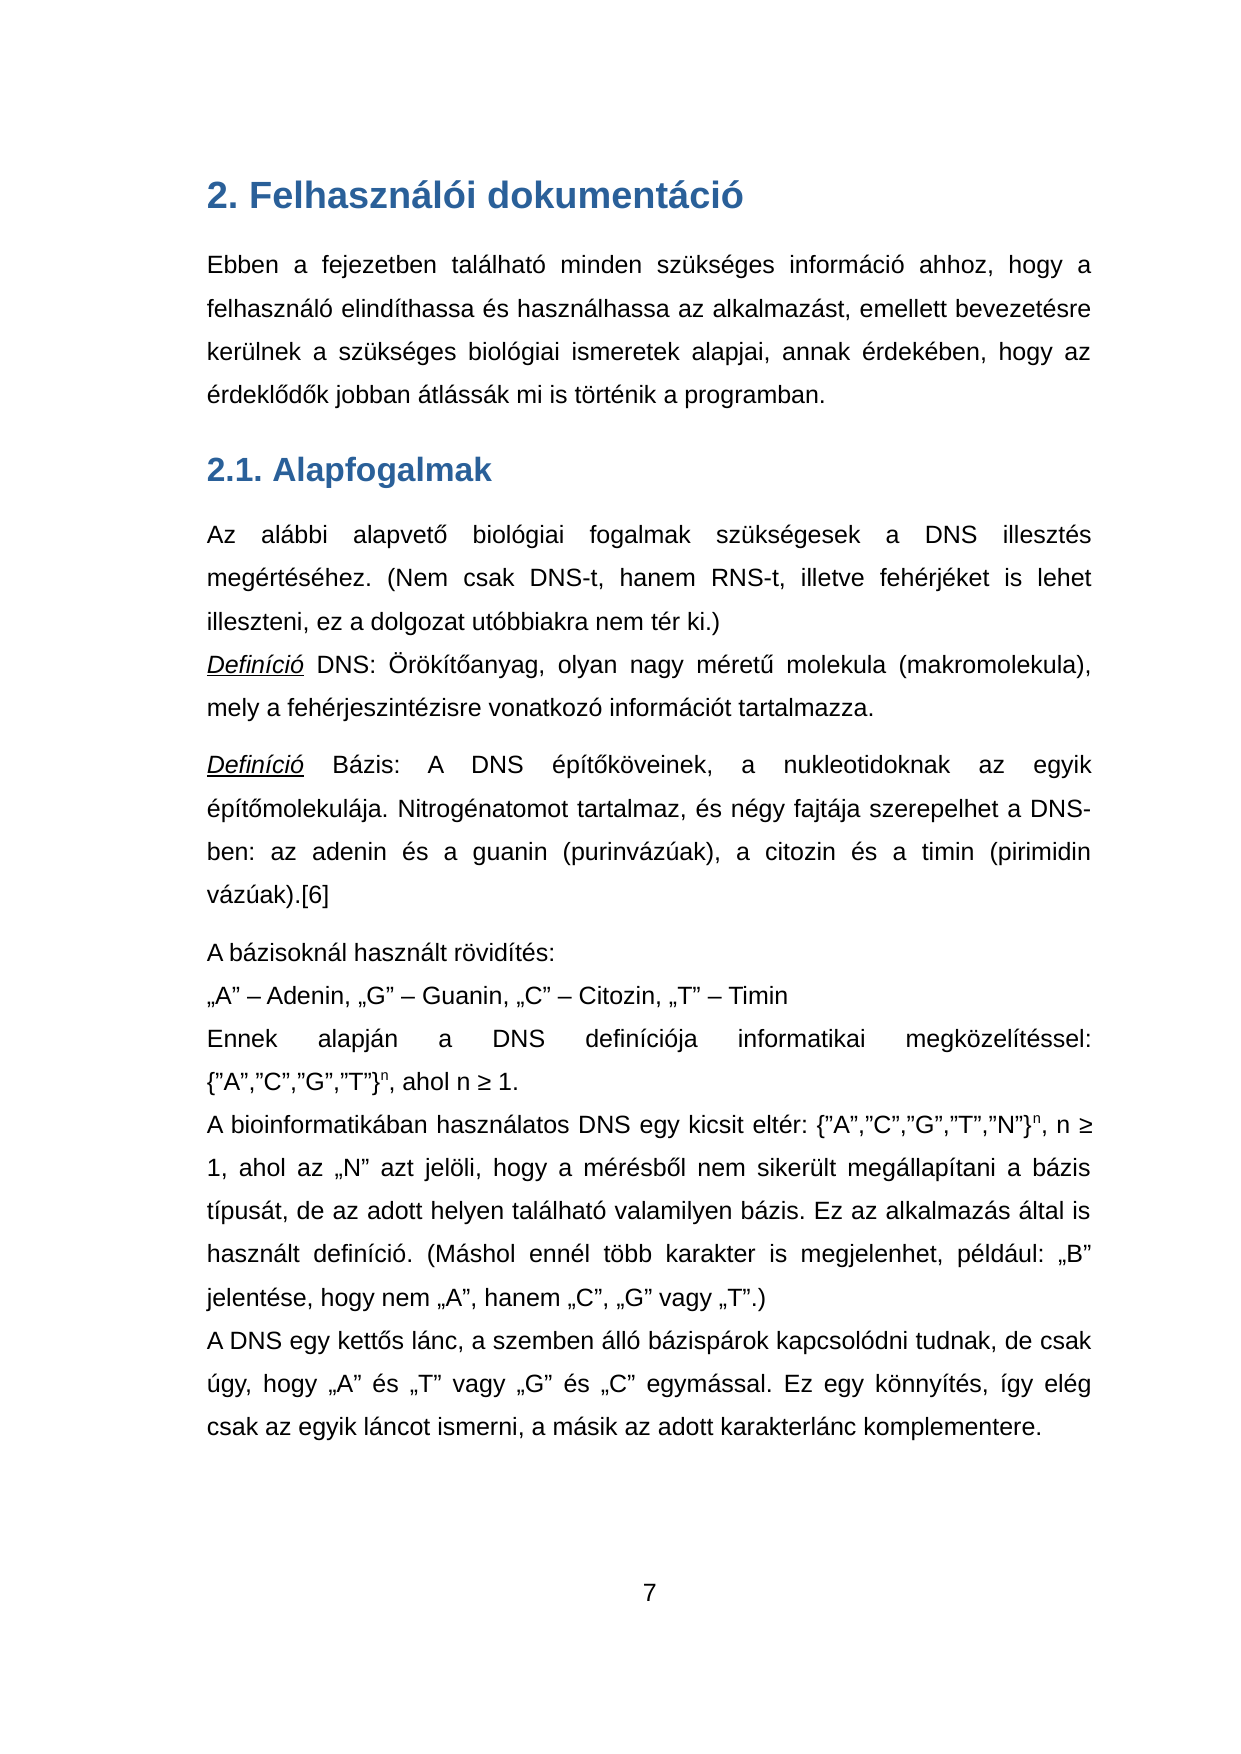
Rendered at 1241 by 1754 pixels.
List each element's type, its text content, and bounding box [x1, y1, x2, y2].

text Az alábbi alapvető biológiai fogalmak szükségesek a DNS illesztés megértéséhez. (Nem csak DNS-t, hanem RNS-t, illetve fehérjéket is lehet illeszteni, ez a dolgozat utóbbiakra nem tér ki.) [207, 520, 1093, 635]
text A bázisoknál használt rövidítés: [207, 937, 1093, 966]
text Ebben a fejezetben található minden szükséges információ ahhoz, hogy a felhasználó elindíthassa és használhassa az alkalmazást, emellett bevezetésre kerülnek a szükséges biológiai ismeretek alapjai, annak érdekében, hogy az érdeklődők jobban átlássák mi is történik a programban. [207, 251, 1093, 409]
text A bioinformatikában használatos DNS egy kicsit eltér: {”A”,”C”,”G”,”T”,”N”}n, n ≥ 1, ahol az „N” azt jelöli, hogy a mérésből nem sikerült megállapítani a bázis típusát, de az adott helyen található valamilyen bázis. Ez az alkalmazás által is használt definíció. (Máshol ennél több karakter is megjelenhet, például: „B” jelentése, hogy nem „A”, hanem „C”, „G” vagy „T”.) [207, 1110, 1093, 1311]
text Ennek alapján a DNS definíciója informatikai megközelítéssel: {”A”,”C”,”G”,”T”}n, ahol n ≥ 1. [207, 1024, 1093, 1096]
text Definíció Bázis: A DNS építőköveinek, a nukleotidoknak az egyik építőmolekulája. Nitrogénatomot tartalmaz, és négy fajtája szerepelhet a DNS-ben: az adenin és a guanin (purinvázúak), a citozin és a timin (pirimidin vázúak).[6] [207, 750, 1093, 908]
subtitle Felhasználói dokumentáció [207, 173, 1093, 216]
text Definíció DNS: Örökítőanyag, olyan nagy méretű molekula (makromolekula), mely a fehérjeszintézisre vonatkozó információt tartalmazza. [207, 649, 1093, 721]
text A DNS egy kettős lánc, a szemben álló bázispárok kapcsolódni tudnak, de csak úgy, hogy „A” és „T” vagy „G” és „C” egymással. Ez egy könnyítés, így elég csak az egyik láncot ismerni, a másik az adott karakterlánc komplementere. [207, 1326, 1093, 1441]
text „A” – Adenin, „G” – Guanin, „C” – Citozin, „T” – Timin [207, 981, 1093, 1009]
subtitle Alapfogalmak [207, 450, 1093, 488]
